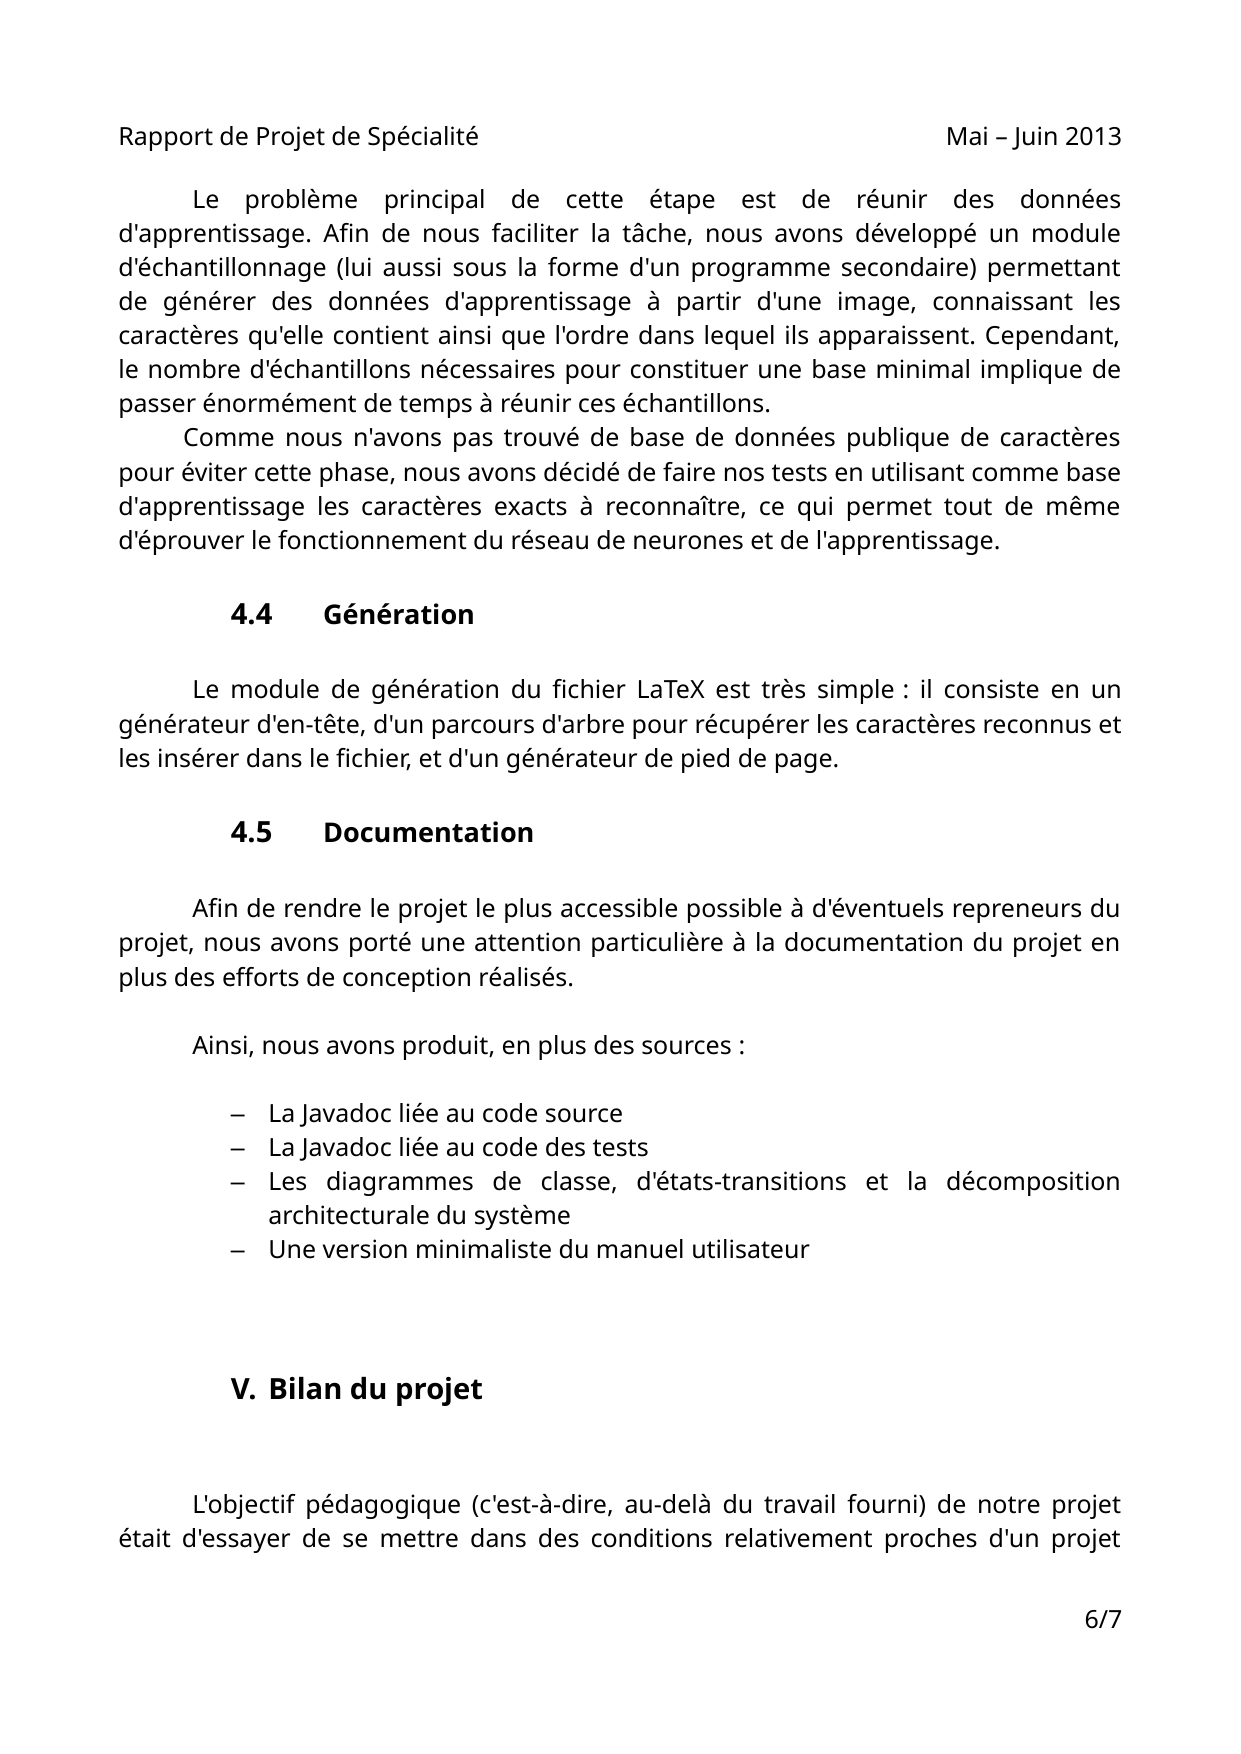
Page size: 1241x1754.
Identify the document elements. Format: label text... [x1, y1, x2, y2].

text Comme nous n'avons pas trouvé de base de données publique de caractères pour éviter cette phase, nous avons décidé de faire nos tests en utilisant comme base d'apprentissage les caractères exacts à reconnaître, ce qui permet tout de même d'éprouver le fonctionnement du réseau de neurones et de l'apprentissage. [118, 420, 1122, 556]
list Génération [231, 593, 1122, 633]
list Documentation [231, 812, 1122, 851]
list Une version minimaliste du manuel utilisateur [231, 1232, 1122, 1266]
list Les diagrammes de classe, d'états-transitions et la décomposition architecturale du système [231, 1163, 1122, 1232]
list La Javadoc liée au code des tests [231, 1129, 1122, 1163]
text Le problème principal de cette étape est de réunir des données d'apprentissage. Afin de nous faciliter la tâche, nous avons développé un module d'échantillonnage (lui aussi sous la forme d'un programme secondaire) permettant de générer des données d'apprentissage à partir d'une image, connaissant les caractères qu'elle contient ainsi que l'ordre dans lequel ils apparaissent. Cependant, le nombre d'échantillons nécessaires pour constituer une base minimal implique de passer énormément de temps à réunir ces échantillons. [118, 182, 1122, 420]
text Le module de génération du fichier LaTeX est très simple : il consiste en un générateur d'en-tête, d'un parcours d'arbre pour récupérer les caractères reconnus et les insérer dans le fichier, et d'un générateur de pied de page. [118, 670, 1122, 775]
list Bilan du projet [231, 1368, 1122, 1408]
list La Javadoc liée au code source [231, 1095, 1122, 1129]
text Ainsi, nous avons produit, en plus des sources : [118, 1027, 1122, 1061]
text L'objectif pédagogique (c'est-à-dire, au-delà du travail fourni) de notre projet était d'essayer de se mettre dans des conditions relativement proches d'un projet [118, 1487, 1122, 1555]
text Afin de rendre le projet le plus accessible possible à d'éventuels repreneurs du projet, nous avons porté une attention particulière à la documentation du projet en plus des efforts de conception réalisés. [118, 888, 1122, 993]
